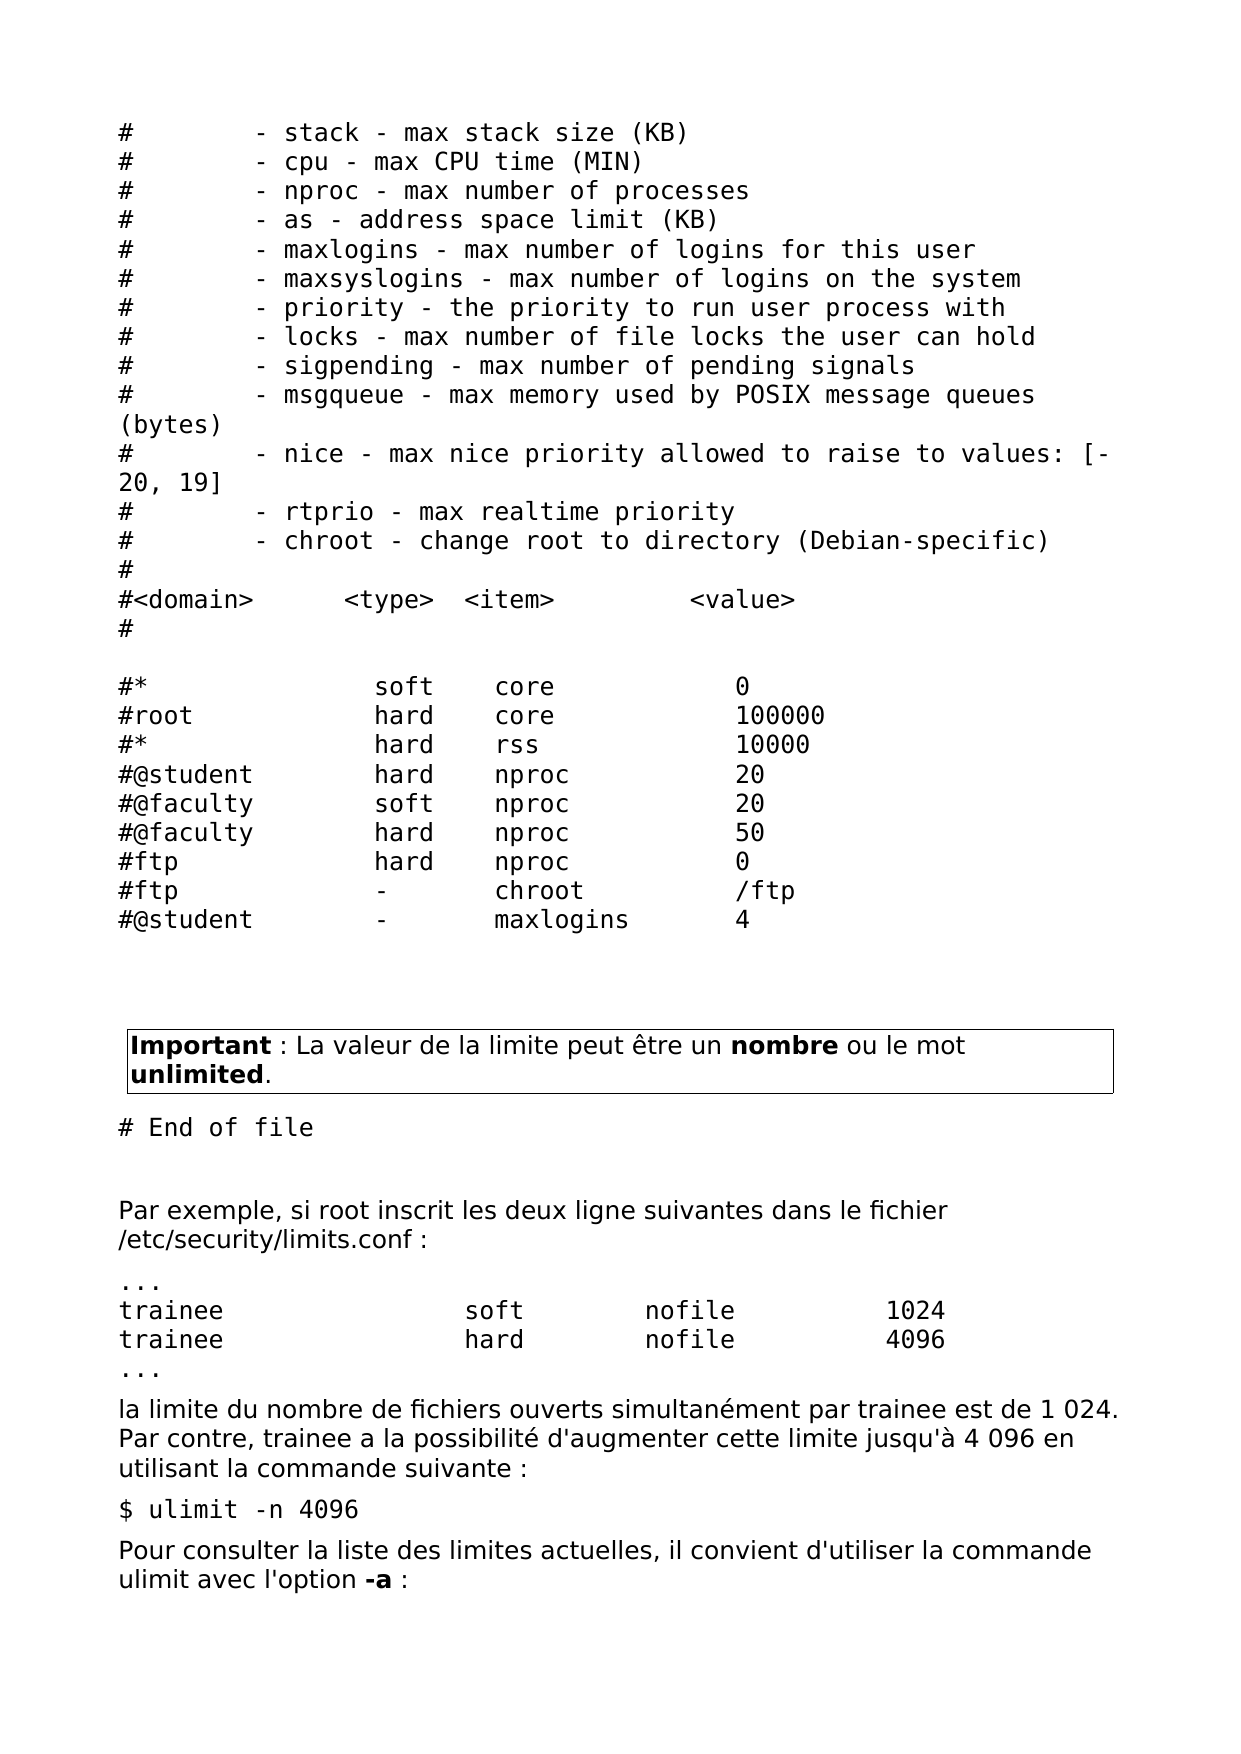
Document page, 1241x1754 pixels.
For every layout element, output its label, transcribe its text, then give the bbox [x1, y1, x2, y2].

text ... trainee soft nofile 1024 trainee hard nofile 4096 ... [118, 1267, 1122, 1384]
text $ ulimit -n 4096 [118, 1496, 1122, 1525]
text Par exemple, si root inscrit les deux ligne suivantes dans le fichier /etc/security/limits.conf : [118, 1196, 1122, 1254]
text # - stack - max stack size (KB) # - cpu - max CPU time (MIN) # - nproc - max number of processes # - as - address space limit (KB) # - maxlogins - max number of logins for this user # - maxsyslogins - max number of logins on the system # - priority - the priority to run user process with # - locks - max number of file locks the user can hold # - sigpending - max number of pending signals # - msgqueue - max memory used by POSIX message queues (bytes) # - nice - max nice priority allowed to raise to values: [-20, 19] # - rtprio - max realtime priority # - chroot - change root to directory (Debian-specific) # #<domain> <type> <item> <value> # #* soft core 0 #root hard core 100000 #* hard rss 10000 #@student hard nproc 20 #@faculty soft nproc 20 #@faculty hard nproc 50 #ftp hard nproc 0 #ftp - chroot /ftp #@student - maxlogins 4 [118, 118, 1122, 1005]
text Pour consulter la liste des limites actuelles, il convient d'utiliser la commande ulimit avec l'option -a : [118, 1536, 1122, 1595]
text # End of file [118, 1102, 1122, 1143]
table_header Important : La valeur de la limite peut être un nombre ou le mot unlimited. [128, 1030, 1113, 1093]
text la limite du nombre de fichiers ouverts simultanément par trainee est de 1 024. Par contre, trainee a la possibilité d'augmenter cette limite jusqu'à 4 096 en utilisant la commande suivante : [118, 1396, 1122, 1483]
